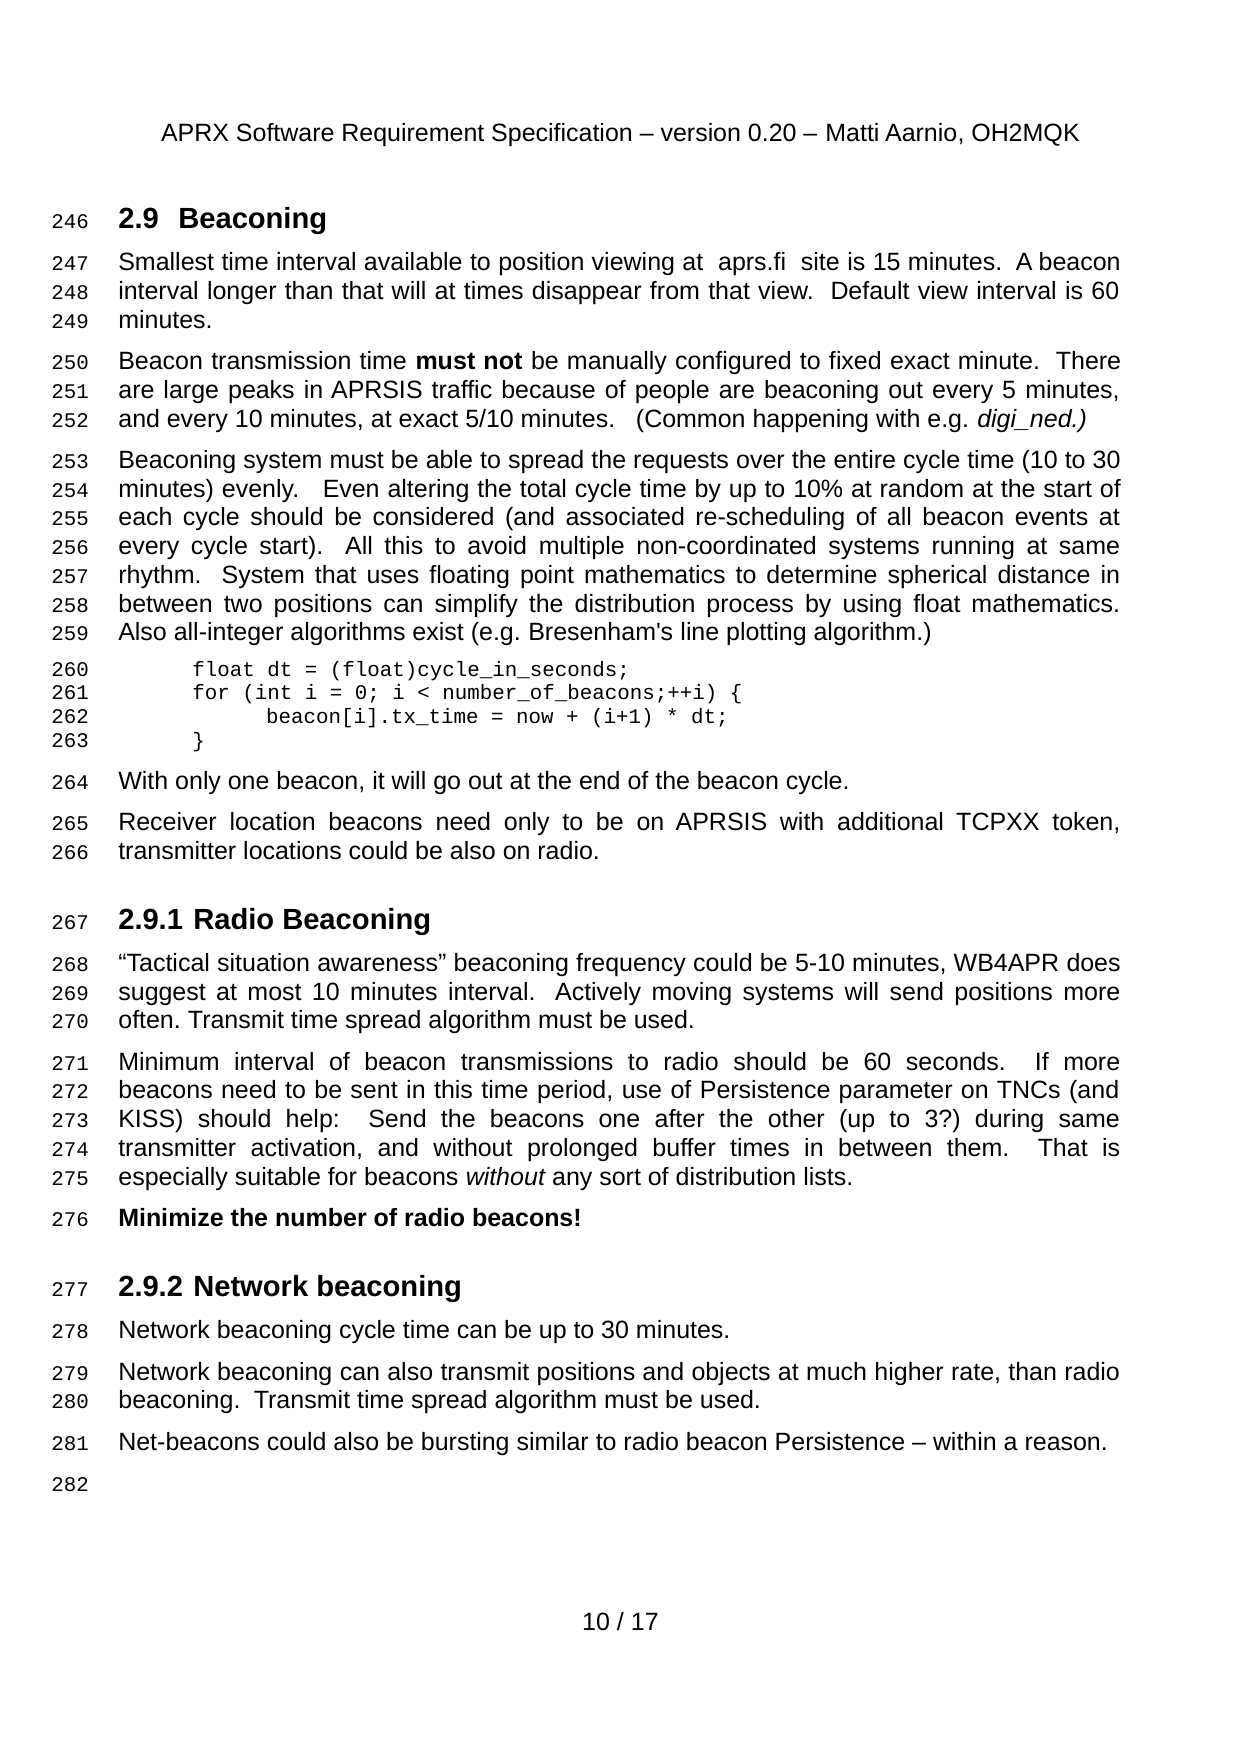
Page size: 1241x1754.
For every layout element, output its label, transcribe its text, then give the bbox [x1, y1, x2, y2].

subtitle Radio Beaconing [118, 902, 1122, 936]
text Receiver location beacons need only to be on APRSIS with additional TCPXX token, transmitter locations could be also on radio. [118, 807, 1122, 864]
text “Tactical situation awareness” beaconing frequency could be 5-10 minutes, WB4APR does suggest at most 10 minutes interval. Actively moving systems will send positions more often. Transmit time spread algorithm must be used. [118, 948, 1122, 1034]
text Net-beacons could also be bursting similar to radio beacon Persistence – within a reason. [118, 1427, 1122, 1455]
text Network beaconing cycle time can be up to 30 minutes. [118, 1315, 1122, 1344]
subtitle Beaconing [118, 201, 1122, 235]
text With only one beacon, it will go out at the end of the beacon cycle. [118, 766, 1122, 794]
text Beaconing system must be able to spread the requests over the entire cycle time (10 to 30 minutes) evenly. Even altering the total cycle time by up to 10% at random at the start of each cycle should be considered (and associated re-scheduling of all beacon events at every cycle start). All this to avoid multiple non-coordinated systems running at same rhythm. System that uses floating point mathematics to determine spherical distance in between two positions can simplify the distribution process by using float mathematics. Also all-integer algorithms exist (e.g. Bresenham's line plotting algorithm.) [118, 445, 1122, 646]
text float dt = (float)cycle_in_seconds; for (int i = 0; i < number_of_beacons;++i) { beacon[i].tx_time = now + (i+1) * dt; } [192, 659, 1122, 753]
text Network beaconing can also transmit positions and objects at much higher rate, than radio beaconing. Transmit time spread algorithm must be used. [118, 1357, 1122, 1414]
text Minimum interval of beacon transmissions to radio should be 60 seconds. If more beacons need to be sent in this time period, use of Persistence parameter on TNCs (and KISS) should help: Send the beacons one after the other (up to 3?) during same transmitter activation, and without prolonged buffer times in between them. That is especially suitable for beacons without any sort of distribution lists. [118, 1047, 1122, 1191]
subtitle Network beaconing [118, 1269, 1122, 1303]
text Minimize the number of radio beacons! [118, 1203, 1122, 1232]
text Smallest time interval available to position viewing at aprs.fi site is 15 minutes. A beacon interval longer than that will at times disappear from that view. Default view interval is 60 minutes. [118, 247, 1122, 334]
text Beacon transmission time must not be manually configured to fixed exact minute. There are large peaks in APRSIS traffic because of people are beaconing out every 5 minutes, and every 10 minutes, at exact 5/10 minutes. (Common happening with e.g. digi_ned.) [118, 346, 1122, 432]
